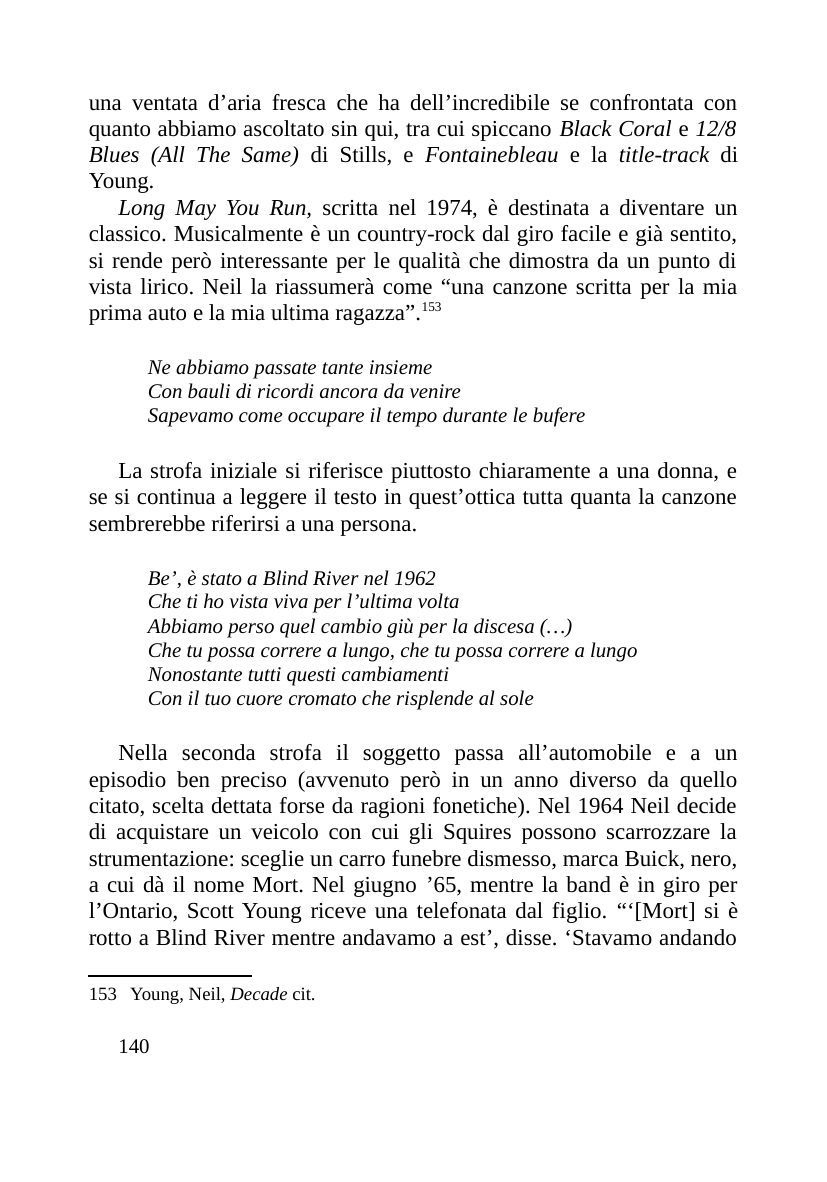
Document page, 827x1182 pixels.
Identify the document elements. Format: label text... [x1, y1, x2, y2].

text Con bauli di ricordi ancora da venire [88, 379, 738, 403]
text Che ti ho vista viva per l’ultima volta [88, 589, 738, 613]
text Abbiamo perso quel cambio giù per la discesa (…) [88, 613, 738, 638]
text Con il tuo cuore cromato che risplende al sole [88, 686, 738, 710]
text Sapevamo come occupare il tempo durante le bufere [88, 403, 738, 427]
text una ventata d’aria fresca che ha dell’incredibile se confrontata con quanto abbiamo ascoltato sin qui, tra cui spiccano Black Coral e 12/8 Blues (All The Same) di Stills, e Fontainebleau e la title-track di Young. [88, 88, 738, 194]
text La strofa iniziale si riferisce piuttosto chiaramente a una donna, e se si continua a leggere il testo in quest’ottica tutta quanta la canzone sembrerebbe riferirsi a una persona. [88, 457, 738, 536]
text Ne abbiamo passate tante insieme [88, 355, 738, 379]
text Be’, è stato a Blind River nel 1962 [88, 565, 738, 589]
text Che tu possa correre a lungo, che tu possa correre a lungo [88, 638, 738, 662]
text Young, Neil, Decade cit. [88, 982, 738, 1004]
text Nella seconda strofa il soggetto passa all’automobile e a un episodio ben preciso (avvenuto però in un anno diverso da quello citato, scelta dettata forse da ragioni fonetiche). Nel 1964 Neil decide di acquistare un veicolo con cui gli Squires possono scarrozzare la strumentazione: sceglie un carro funebre dismesso, marca Buick, nero, a cui dà il nome Mort. Nel giugno ’65, mentre la band è in giro per l’Ontario, Scott Young riceve una telefonata dal figlio. “‘[Mort] si è rotto a Blind River mentre andavamo a est’, disse. ‘Stavamo andando [88, 739, 738, 950]
text Nonostante tutti questi cambiamenti [88, 662, 738, 686]
text Long May You Run, scritta nel 1974, è destinata a diventare un classico. Musicalmente è un country-rock dal giro facile e già sentito, si rende però interessante per le qualità che dimostra da un punto di vista lirico. Neil la riassumerà come “una canzone scritta per la mia prima auto e la mia ultima ragazza”. [88, 194, 738, 326]
